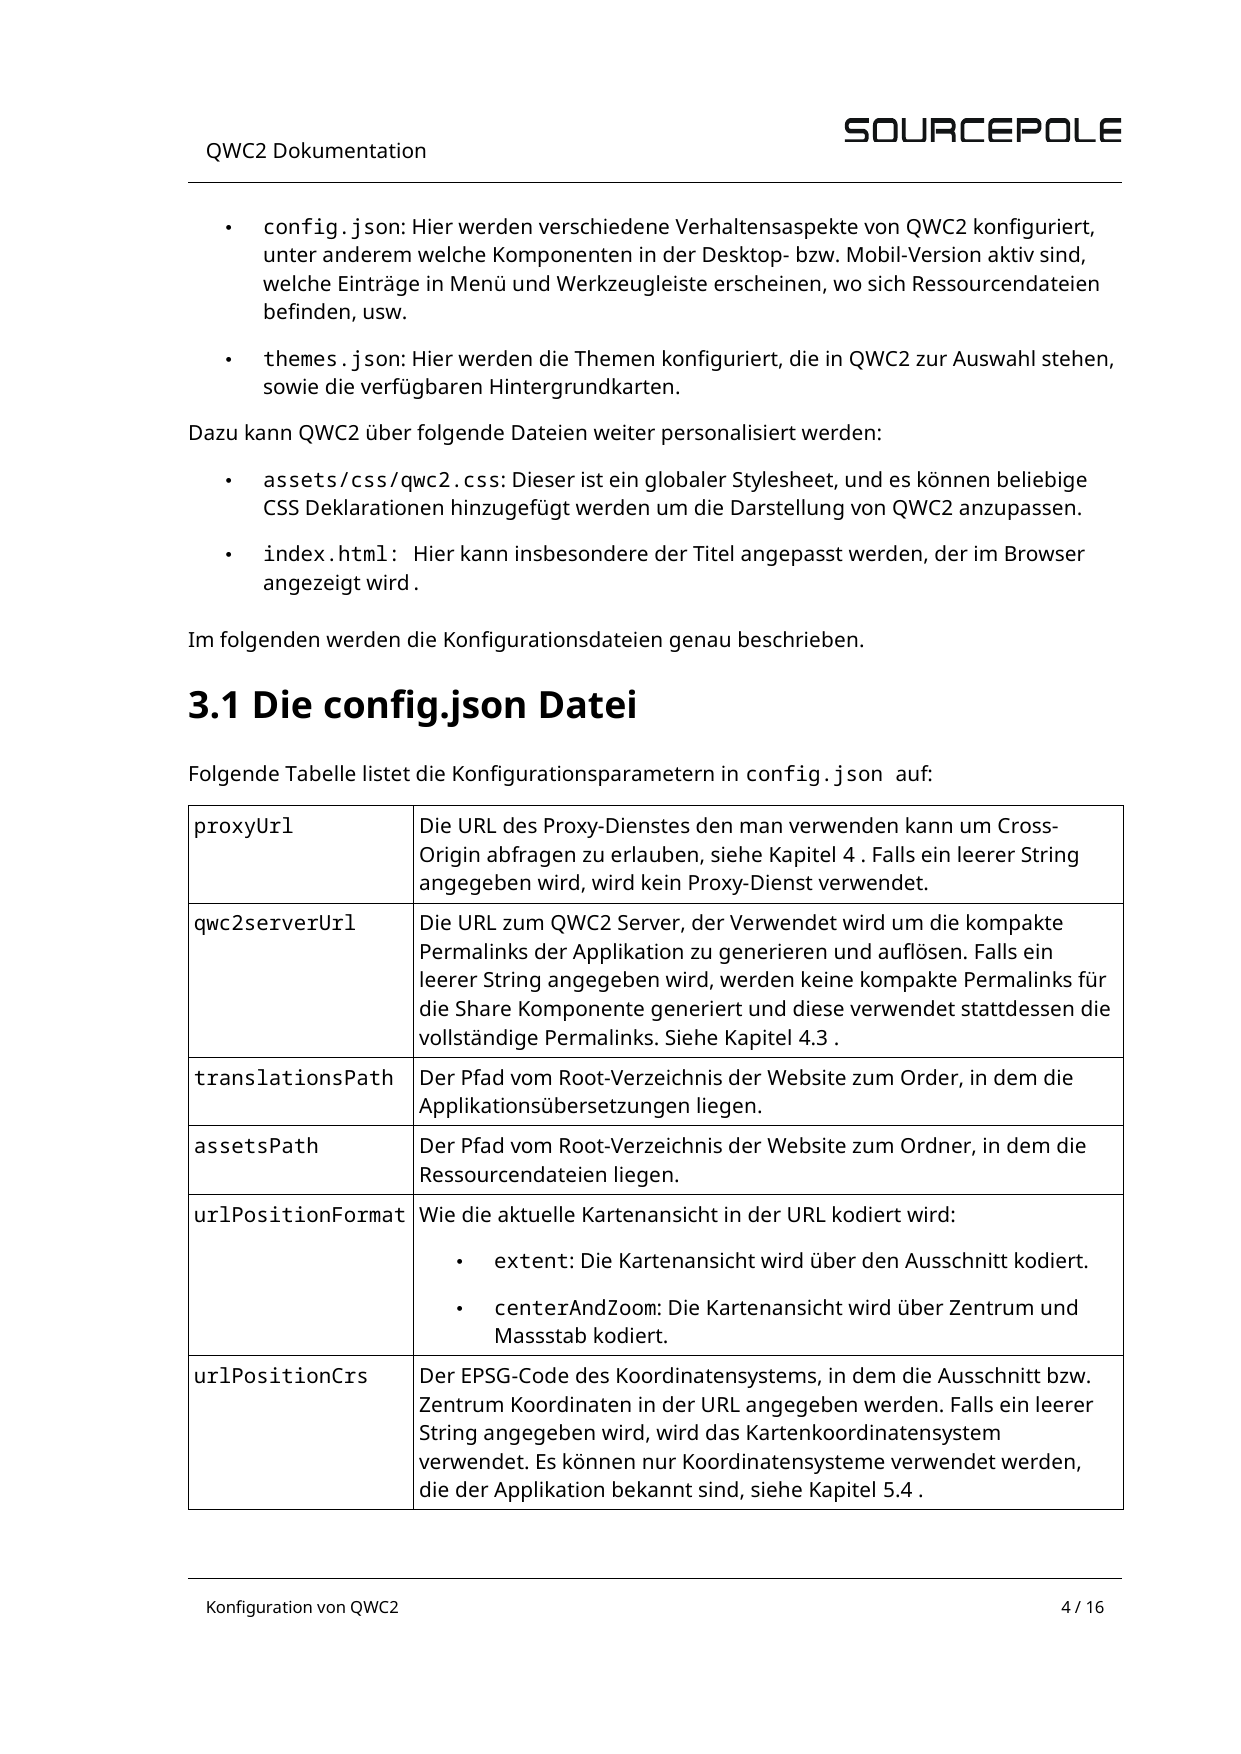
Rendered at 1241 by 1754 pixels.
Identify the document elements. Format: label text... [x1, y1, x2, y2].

subtitle Die config.json Datei [188, 678, 1122, 729]
table_cell urlPositionCrs [189, 1356, 413, 1509]
table_cell Wie die aktuelle Kartenansicht in der URL kodiert wird: extent: Die Kartenansicht wird über den Ausschnitt kodiert. centerAndZoom: Die Kartenansicht wird über Zentrum und Massstab kodiert. [414, 1195, 1123, 1355]
table_cell Der Pfad vom Root-Verzeichnis der Website zum Order, in dem die Applikationsübersetzungen liegen. [414, 1058, 1123, 1125]
table_header Die URL des Proxy-Dienstes den man verwenden kann um Cross-Origin abfragen zu erlauben, siehe Kapitel 4. Falls ein leerer String angegeben wird, wird kein Proxy-Dienst verwendet. [414, 806, 1123, 903]
text Dazu kann QWC2 über folgende Dateien weiter personalisiert werden: [188, 418, 1122, 447]
table_cell urlPositionFormat [189, 1195, 413, 1355]
table_header proxyUrl [189, 806, 413, 903]
table_cell translationsPath [189, 1058, 413, 1125]
list index.html: Hier kann insbesondere der Titel angepasst werden, der im Browser angezeigt wird. [225, 539, 1122, 596]
table_cell Der EPSG-Code des Koordinatensystems, in dem die Ausschnitt bzw. Zentrum Koordinaten in der URL angegeben werden. Falls ein leerer String angegeben wird, wird das Kartenkoordinatensystem verwendet. Es können nur Koordinatensysteme verwendet werden, die der Applikation bekannt sind, siehe Kapitel 5.4. [414, 1356, 1123, 1509]
table_cell assetsPath [189, 1126, 413, 1194]
list assets/css/qwc2.css: Dieser ist ein globaler Stylesheet, und es können beliebige CSS Deklarationen hinzugefügt werden um die Darstellung von QWC2 anzupassen. [225, 464, 1122, 522]
text Im folgenden werden die Konfigurationsdateien genau beschrieben. [188, 625, 1122, 653]
list config.json: Hier werden verschiedene Verhaltensaspekte von QWC2 konfiguriert, unter anderem welche Komponenten in der Desktop- bzw. Mobil-Version aktiv sind, welche Einträge in Menü und Werkzeugleiste erscheinen, wo sich Ressourcendateien befinden, usw. [225, 212, 1122, 326]
table_cell Der Pfad vom Root-Verzeichnis der Website zum Ordner, in dem die Ressourcendateien liegen. [414, 1126, 1123, 1194]
text Folgende Tabelle listet die Konfigurationsparametern in config.json auf: [188, 759, 1122, 788]
table_cell qwc2serverUrl [189, 904, 413, 1057]
table_cell Die URL zum QWC2 Server, der Verwendet wird um die kompakte Permalinks der Applikation zu generieren und auflösen. Falls ein leerer String angegeben wird, werden keine kompakte Permalinks für die Share Komponente generiert und diese verwendet stattdessen die vollständige Permalinks. Siehe Kapitel 4.3. [414, 904, 1123, 1057]
list themes.json: Hier werden die Themen konfiguriert, die in QWC2 zur Auswahl stehen, sowie die verfügbaren Hintergrundkarten. [225, 343, 1122, 401]
